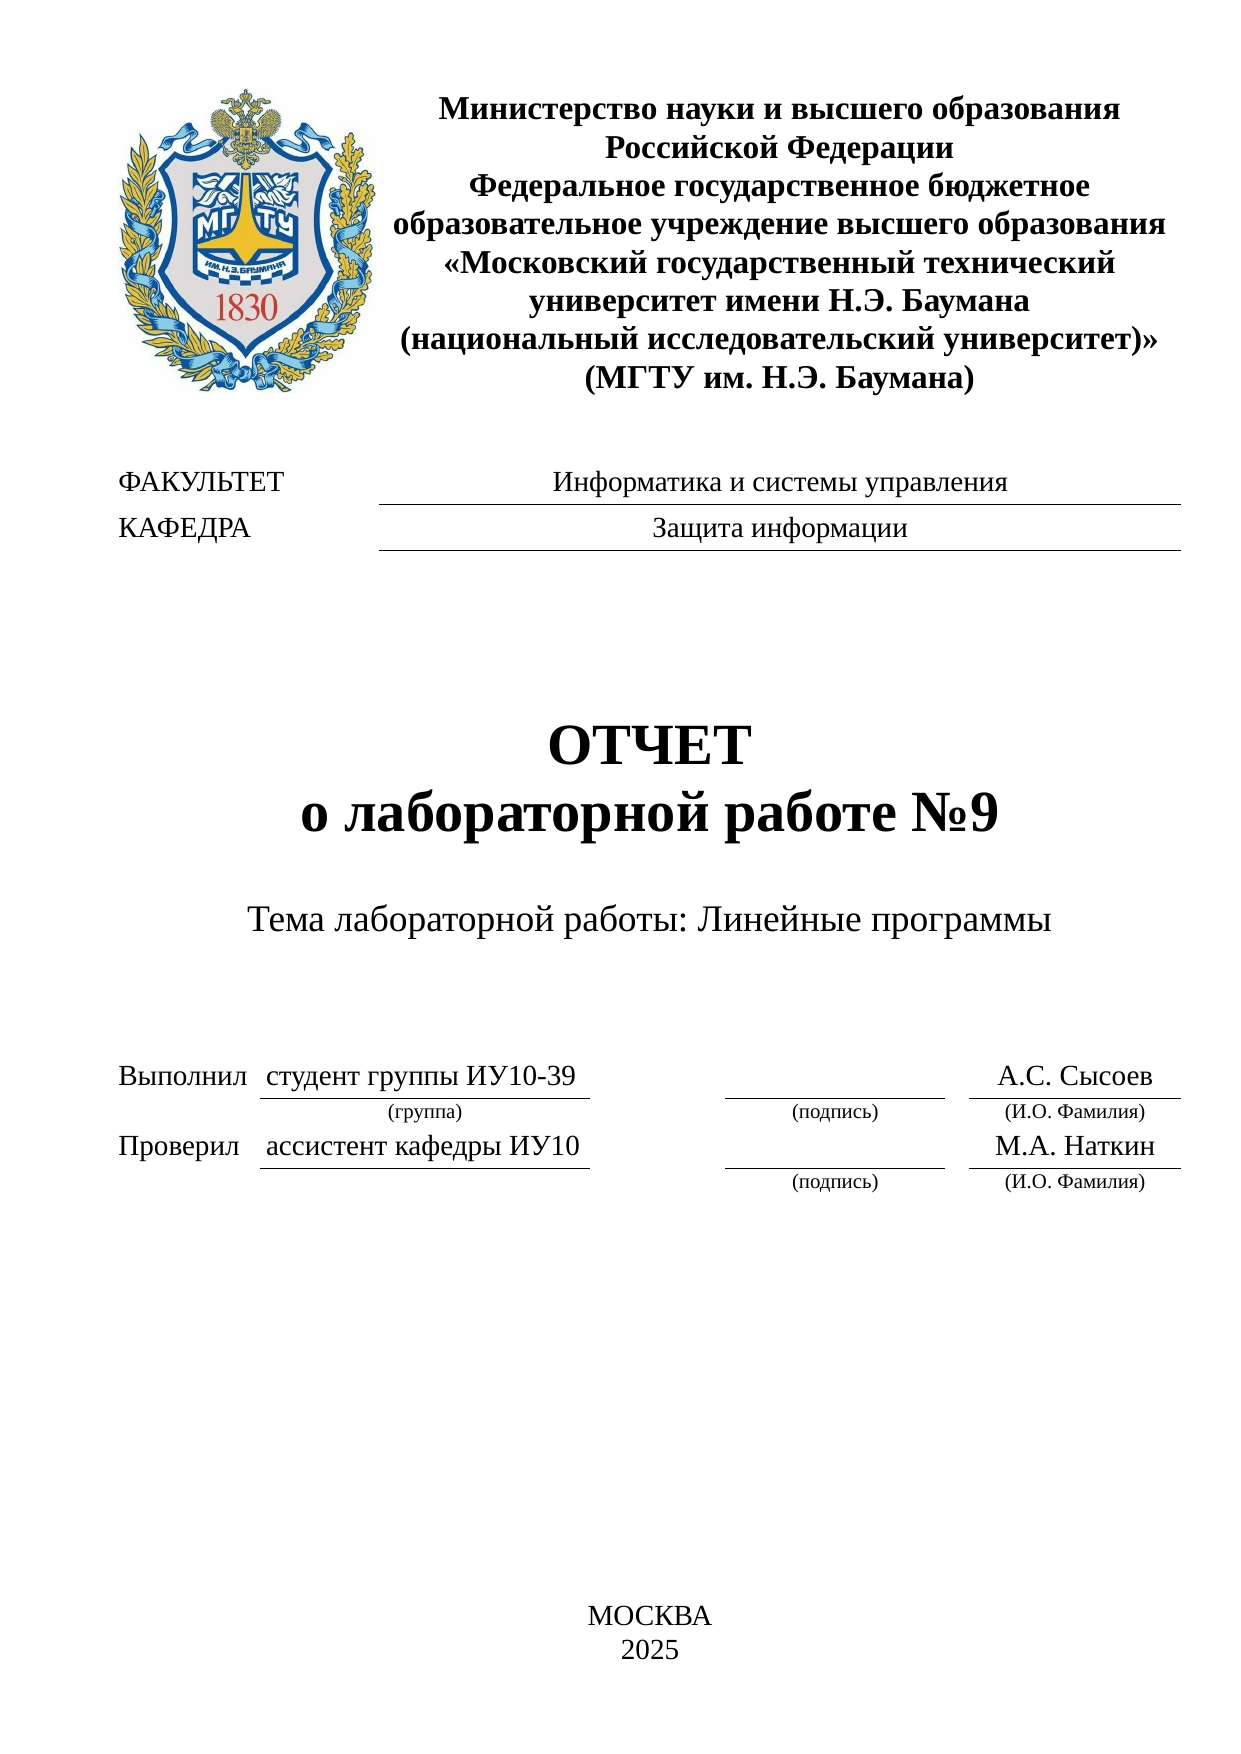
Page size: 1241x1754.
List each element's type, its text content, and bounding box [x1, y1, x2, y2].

table_cell (И.О. Фамилия) [969, 1169, 1181, 1193]
table_cell ассистент кафедры ИУ10 [260, 1123, 589, 1168]
table_cell [590, 1098, 725, 1123]
table_cell (подпись) [725, 1099, 945, 1123]
table_cell Защита информации [379, 505, 1181, 550]
table_header Выполнил [118, 1053, 260, 1098]
table_cell [118, 1098, 260, 1123]
table_cell КАФЕДРА [118, 504, 379, 550]
table_header А.С. Сысоев [969, 1053, 1181, 1098]
title ОТЧЕТ о лабораторной работе №9 [118, 710, 1181, 844]
subtitle Тема лабораторной работы: Линейные программы [118, 896, 1181, 939]
table_cell (И.О. Фамилия) [969, 1099, 1181, 1123]
table_cell [590, 1123, 725, 1168]
table_header ФАКУЛЬТЕТ [118, 459, 379, 504]
table_cell [945, 1168, 969, 1193]
table_cell (группа) [260, 1099, 589, 1123]
table_cell М.А. Наткин [969, 1123, 1181, 1168]
table_header студент группы ИУ10-39 [260, 1053, 589, 1098]
table_cell [945, 1123, 969, 1168]
table_cell [590, 1168, 725, 1193]
table_header [725, 1053, 945, 1098]
table_cell [260, 1169, 589, 1193]
table_header Информатика и системы управления [379, 459, 1181, 504]
table_header [945, 1053, 969, 1098]
table_cell Проверил [118, 1123, 260, 1168]
picture [118, 88, 376, 393]
table_cell [945, 1098, 969, 1123]
table_header [590, 1053, 725, 1098]
table_cell (подпись) [725, 1169, 945, 1193]
table_cell [118, 1168, 260, 1193]
table_cell [725, 1123, 945, 1168]
